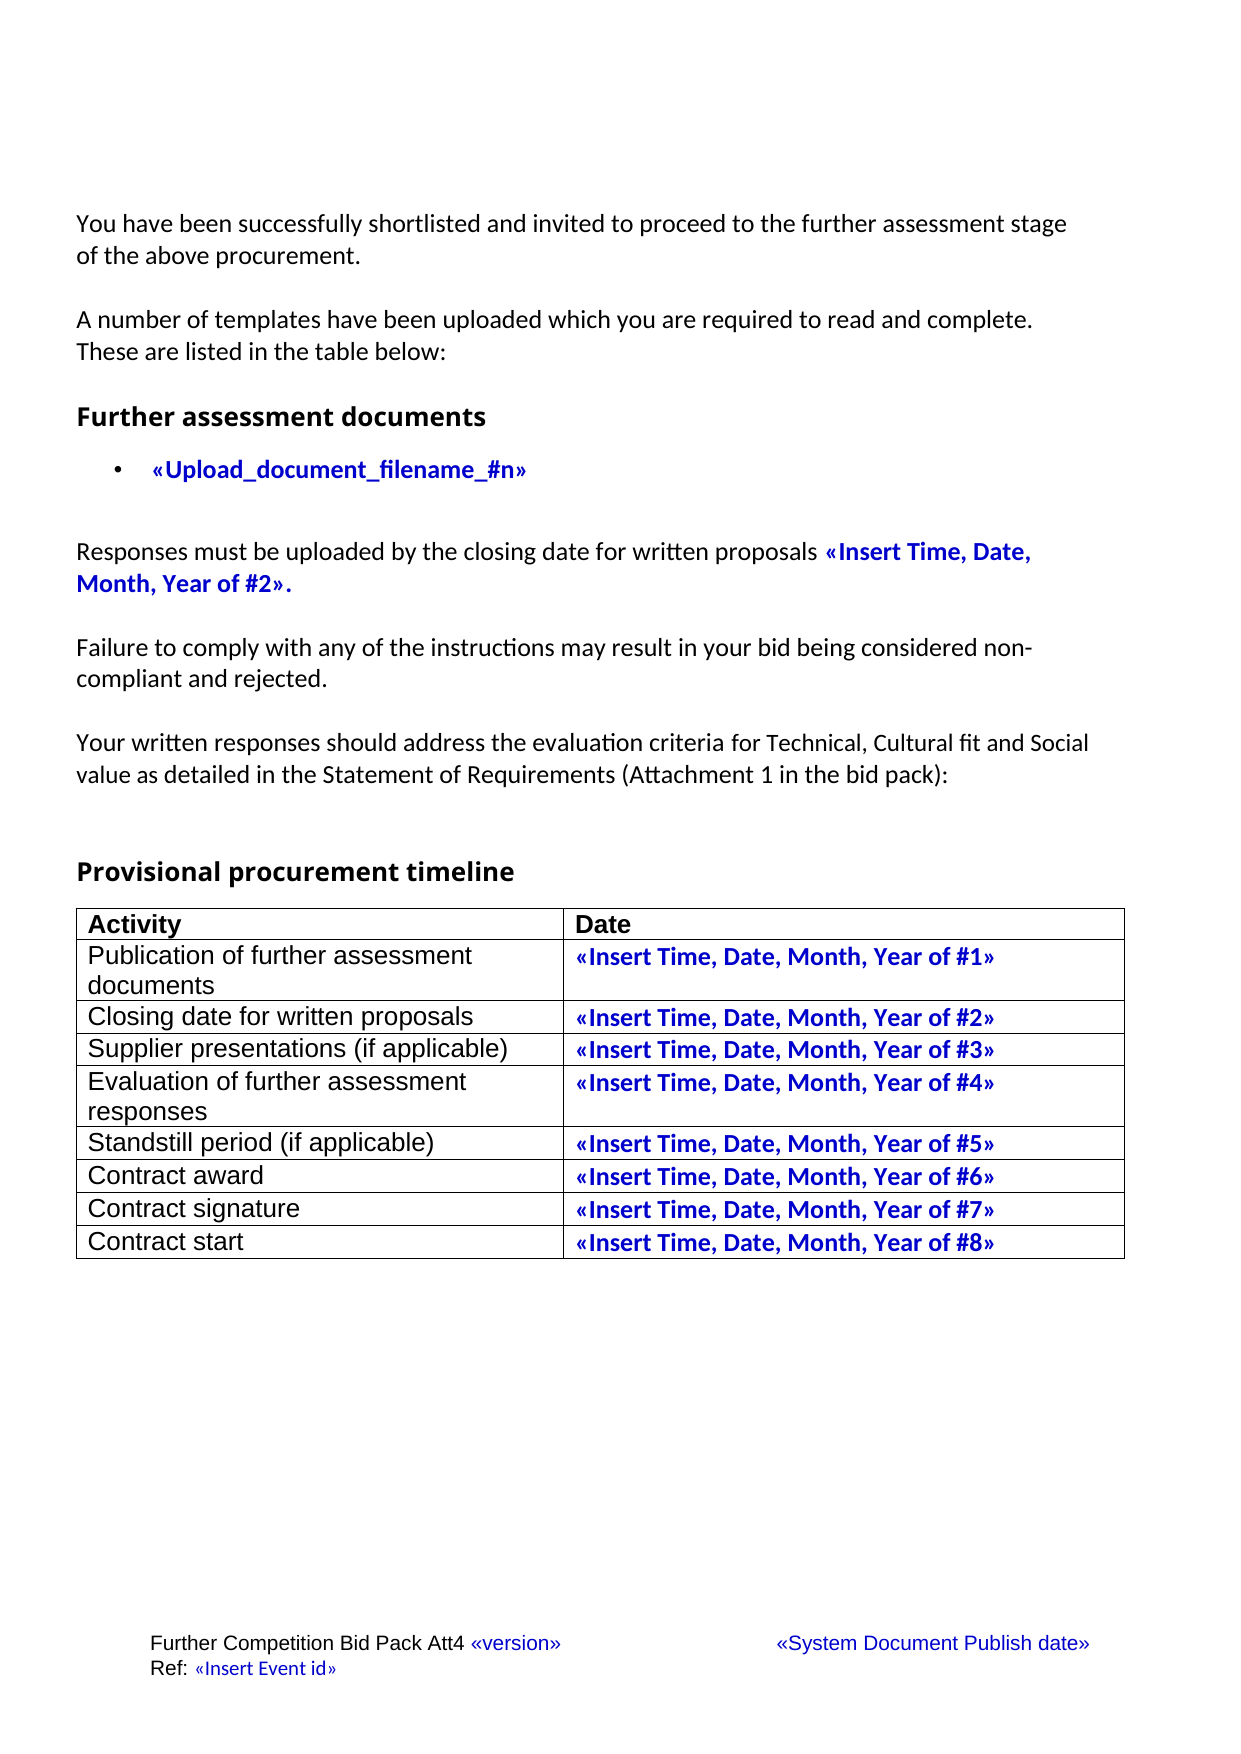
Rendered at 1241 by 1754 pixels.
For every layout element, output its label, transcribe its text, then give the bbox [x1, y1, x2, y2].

table_cell «Insert Time, Date, Month, Year of #6» [564, 1160, 1124, 1192]
text Further assessment documents [76, 398, 1090, 434]
table_cell «Insert Time, Date, Month, Year of #8» [564, 1226, 1124, 1257]
table_cell Closing date for written proposals [77, 1001, 563, 1032]
table_cell «Insert Time, Date, Month, Year of #4» [564, 1066, 1124, 1126]
text Your written responses should address the evaluation criteria for Technical, Cultural fit and Social value as detailed in the Statement of Requirements (Attachment 1 in the bid pack): [76, 726, 1090, 790]
text A number of templates have been uploaded which you are required to read and complete. These are listed in the table below: [76, 303, 1090, 366]
table_cell «Insert Time, Date, Month, Year of #5» [564, 1127, 1124, 1159]
table_header Activity [77, 909, 563, 939]
table_cell Contract start [77, 1226, 563, 1257]
text Failure to comply with any of the instructions may result in your bid being considered non-compliant and rejected. [76, 631, 1090, 694]
table_cell Publication of further assessment documents [77, 940, 563, 1000]
list «Upload_document_filename_#n» [114, 453, 1090, 484]
table_cell «Insert Time, Date, Month, Year of #2» [564, 1001, 1124, 1032]
table_cell Evaluation of further assessment responses [77, 1066, 563, 1126]
text Provisional procurement timeline [76, 853, 1090, 889]
table_cell «Insert Time, Date, Month, Year of #7» [564, 1193, 1124, 1224]
text You have been successfully shortlisted and invited to proceed to the further assessment stage of the above procurement. [76, 207, 1090, 271]
table_cell «Insert Time, Date, Month, Year of #1» [564, 940, 1124, 1000]
table_cell Supplier presentations (if applicable) [77, 1034, 563, 1065]
text Responses must be uploaded by the closing date for written proposals «Insert Time, Date, Month, Year of #2». [76, 536, 1090, 599]
table_header Date [564, 909, 1124, 939]
table_cell Standstill period (if applicable) [77, 1127, 563, 1159]
table_cell «Insert Time, Date, Month, Year of #3» [564, 1034, 1124, 1065]
table_cell Contract signature [77, 1193, 563, 1224]
table_cell Contract award [77, 1160, 563, 1192]
